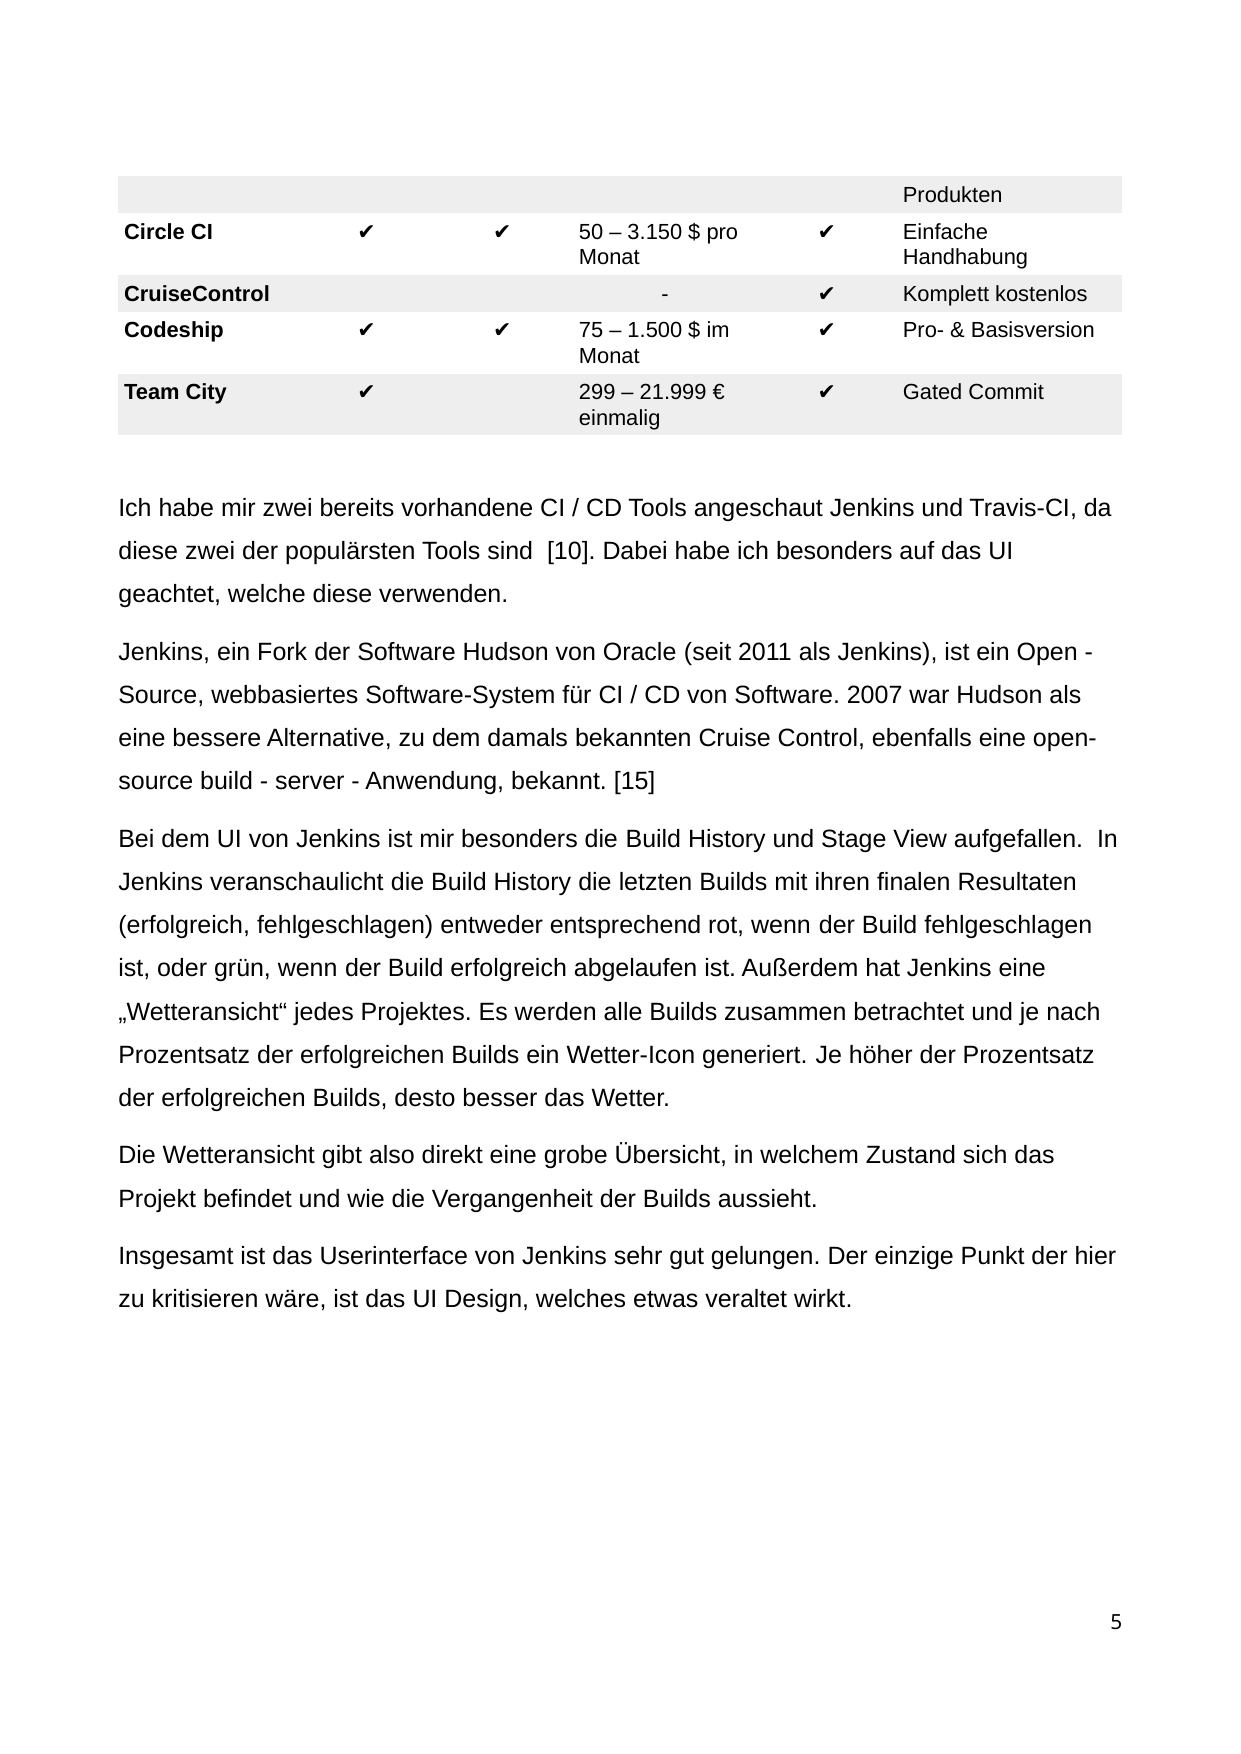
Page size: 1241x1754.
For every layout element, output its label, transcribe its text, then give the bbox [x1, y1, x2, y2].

table_cell ✔ [756, 213, 897, 275]
table_cell [431, 374, 573, 435]
table_cell [301, 176, 431, 213]
table_cell 299 – 21.999 € einmalig [573, 374, 756, 435]
table_cell ✔ [756, 275, 897, 312]
table_cell Pro- & Basisversion [897, 312, 1122, 373]
table_cell [431, 176, 573, 213]
table_cell [573, 176, 756, 213]
table_cell ✔ [301, 213, 431, 275]
table_cell 50 – 3.150 $ pro Monat [573, 213, 756, 275]
table_cell [118, 176, 301, 213]
table_cell Gated Commit [897, 374, 1122, 435]
text Die Wetteransicht gibt also direkt eine grobe Übersicht, in welchem Zustand sich das Projekt befindet und wie die Vergangenheit der Builds aussieht. [118, 1141, 1122, 1212]
table_cell 75 – 1.500 $ im Monat [573, 312, 756, 373]
table_cell ✔ [301, 374, 431, 435]
table_cell [301, 275, 431, 312]
text Ich habe mir zwei bereits vorhandene CI / CD Tools angeschaut Jenkins und Travis-CI, da diese zwei der populärsten Tools sind [10]. Dabei habe ich besonders auf das UI geachtet, welche diese verwenden. [118, 493, 1122, 608]
text Jenkins, ein Fork der Software Hudson von Oracle (seit 2011 als Jenkins), ist ein Open - Source, webbasiertes Software-System für CI / CD von Software. 2007 war Hudson als eine bessere Alternative, zu dem damals bekannten Cruise Control, ebenfalls eine open-source build - server - Anwendung, bekannt. [15] [118, 637, 1122, 795]
text Bei dem UI von Jenkins ist mir besonders die Build History und Stage View aufgefallen. In Jenkins veranschaulicht die Build History die letzten Builds mit ihren finalen Resultaten (erfolgreich, fehlgeschlagen) entweder entsprechend rot, wenn der Build fehlgeschlagen ist, oder grün, wenn der Build erfolgreich abgelaufen ist. Außerdem hat Jenkins eine „Wetteransicht“ jedes Projektes. Es werden alle Builds zusammen betrachtet und je nach Prozentsatz der erfolgreichen Builds ein Wetter-Icon generiert. Je höher der Prozentsatz der erfolgreichen Builds, desto besser das Wetter. [118, 824, 1122, 1112]
table_cell ✔ [431, 213, 573, 275]
table_cell - [573, 275, 756, 312]
table_cell Codeship [118, 312, 301, 373]
table_cell Team City [118, 374, 301, 435]
table_cell [431, 275, 573, 312]
table_cell Circle CI [118, 213, 301, 275]
table_cell ✔ [301, 312, 431, 373]
table_cell Produkten [897, 176, 1122, 213]
table_cell [756, 176, 897, 213]
table_cell Einfache Handhabung [897, 213, 1122, 275]
table_cell ✔ [756, 312, 897, 373]
table_cell ✔ [756, 374, 897, 435]
table_cell Komplett kostenlos [897, 275, 1122, 312]
table_cell ✔ [431, 312, 573, 373]
table_cell CruiseControl [118, 275, 301, 312]
text Insgesamt ist das Userinterface von Jenkins sehr gut gelungen. Der einzige Punkt der hier zu kritisieren wäre, ist das UI Design, welches etwas veraltet wirkt. [118, 1241, 1122, 1313]
